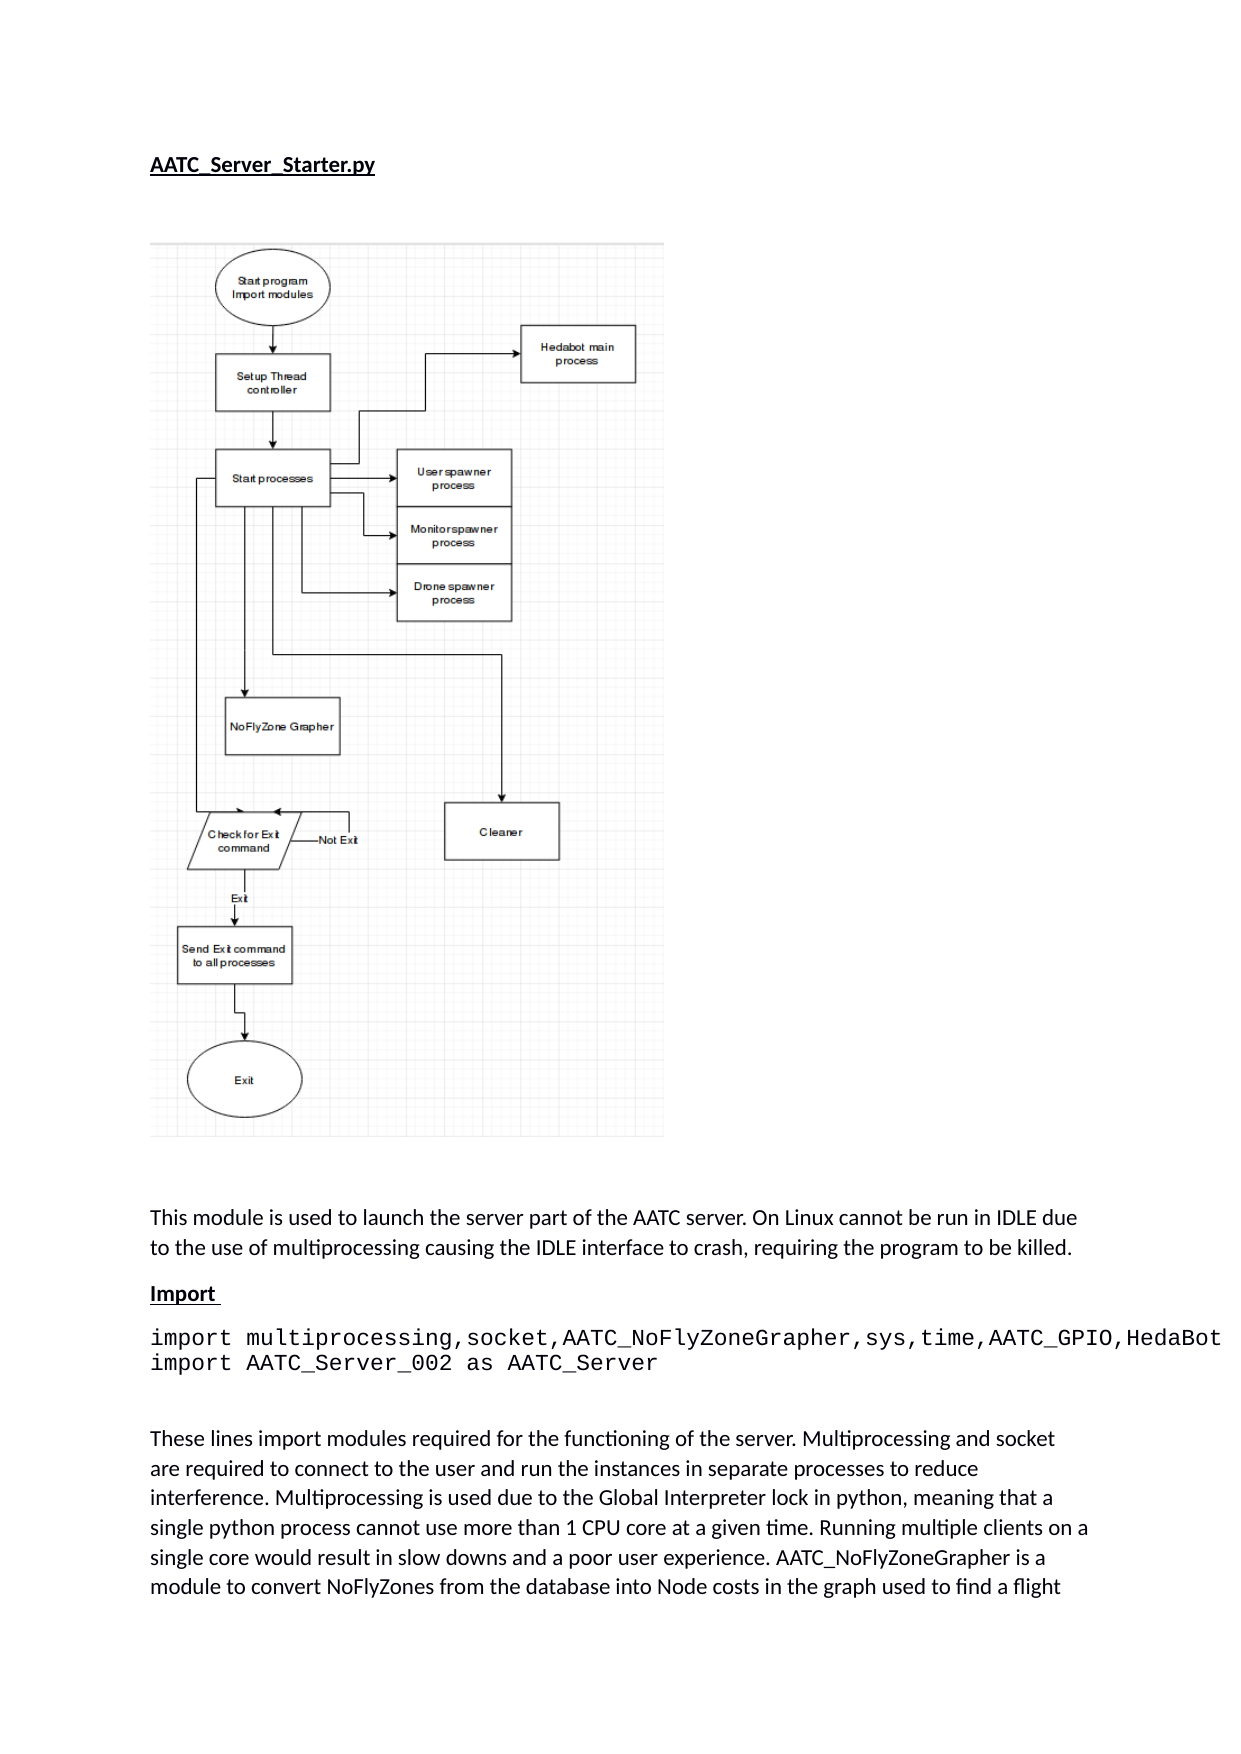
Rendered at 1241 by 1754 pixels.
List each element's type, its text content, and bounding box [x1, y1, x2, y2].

text import multiprocessing,socket,AATC_NoFlyZoneGrapher,sys,time,AATC_GPIO,HedaBot [150, 1326, 1240, 1352]
text Import [150, 1279, 1090, 1307]
text import AATC_Server_002 as AATC_Server [150, 1352, 1090, 1378]
text This module is used to launch the server part of the AATC server. On Linux cannot be run in IDLE due to the use of multiprocessing causing the IDLE interface to crash, requiring the program to be killed. [150, 1203, 1090, 1261]
text AATC_Server_Starter.py [150, 150, 1090, 178]
picture [150, 242, 664, 1137]
text These lines import modules required for the functioning of the server. Multiprocessing and socket are required to connect to the user and run the instances in separate processes to reduce interference. Multiprocessing is used due to the Global Interpreter lock in python, meaning that a single python process cannot use more than 1 CPU core at a given time. Running multiple clients on a single core would result in slow downs and a poor user experience. AATC_NoFlyZoneGrapher is a module to convert NoFlyZones from the database into Node costs in the graph used to find a flight [150, 1424, 1090, 1601]
